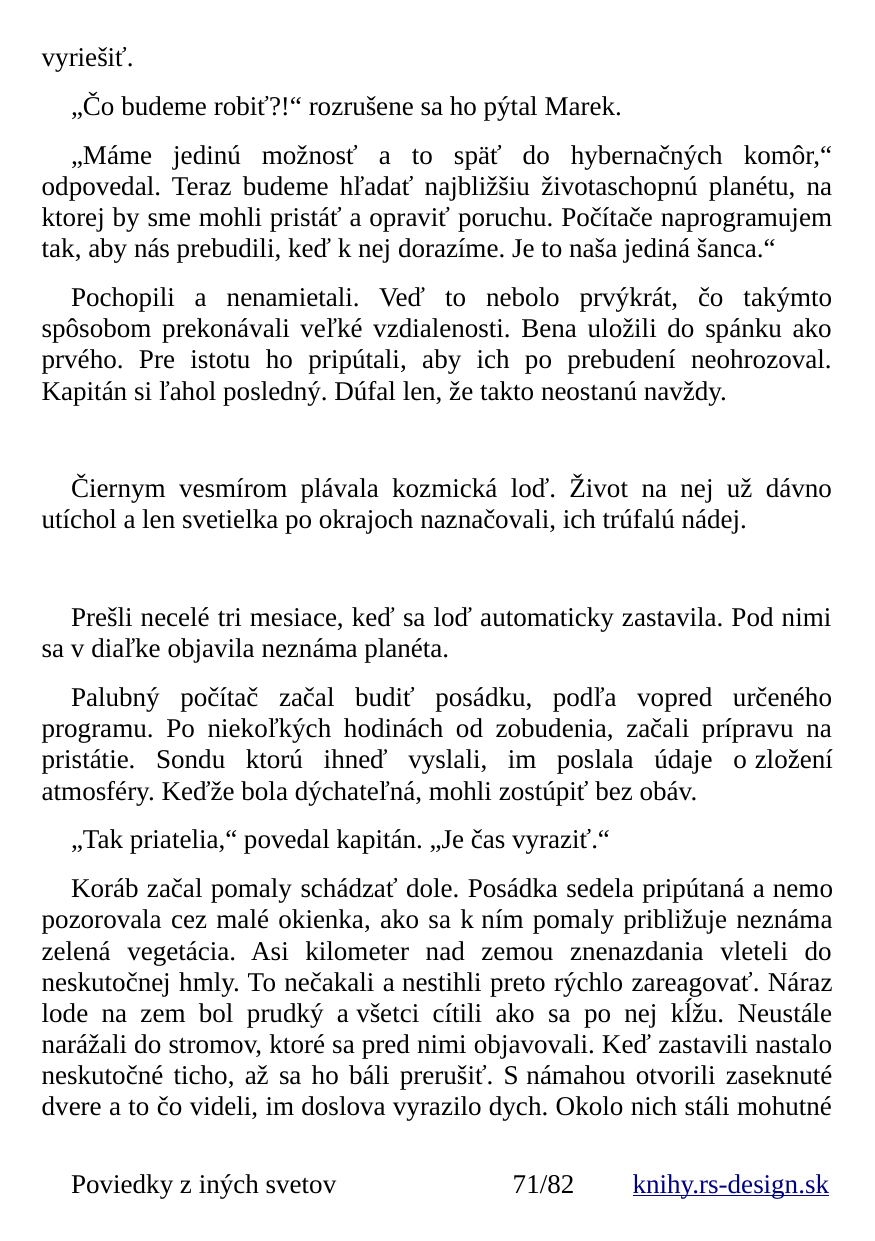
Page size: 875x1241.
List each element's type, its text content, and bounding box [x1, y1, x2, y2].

text Palubný počítač začal budiť posádku, podľa vopred určeného programu. Po niekoľkých hodinách od zobudenia, začali prípravu na pristátie. Sondu ktorú ihneď vyslali, im poslala údaje o zložení atmosféry. Keďže bola dýchateľná, mohli zostúpiť bez obáv. [41, 681, 833, 806]
text „Máme jedinú možnosť a to späť do hybernačných komôr,“ odpovedal. Teraz budeme hľadať najbližšiu životaschopnú planétu, na ktorej by sme mohli pristáť a opraviť poruchu. Počítače naprogramujem tak, aby nás prebudili, keď k nej dorazíme. Je to naša jediná šanca.“ [41, 139, 833, 264]
text vyriešiť. [41, 41, 833, 72]
text Koráb začal pomaly schádzať dole. Posádka sedela pripútaná a nemo pozorovala cez malé okienka, ako sa k ním pomaly približuje neznáma zelená vegetácia. Asi kilometer nad zemou znenazdania vleteli do neskutočnej hmly. To nečakali a nestihli preto rýchlo zareagovať. Náraz lode na zem bol prudký a všetci cítili ako sa po nej kĺžu. Neustále narážali do stromov, ktoré sa pred nimi objavovali. Keď zastavili nastalo neskutočné ticho, až sa ho báli prerušiť. S námahou otvorili zaseknuté dvere a to čo videli, im doslova vyrazilo dych. Okolo nich stáli mohutné [41, 872, 833, 1122]
text „Čo budeme robiť?!“ rozrušene sa ho pýtal Marek. [41, 90, 833, 121]
text „Tak priatelia,“ povedal kapitán. „Je čas vyraziť.“ [41, 824, 833, 855]
text Prešli necelé tri mesiace, keď sa loď automaticky zastavila. Pod nimi sa v diaľke objavila neznáma planéta. [41, 601, 833, 664]
text Pochopili a nenamietali. Veď to nebolo prvýkrát, čo takýmto spôsobom prekonávali veľké vzdialenosti. Bena uložili do spánku ako prvého. Pre istotu ho pripútali, aby ich po prebudení neohrozoval. Kapitán si ľahol posledný. Dúfal len, že takto neostanú navždy. [41, 281, 833, 406]
text Čiernym vesmírom plávala kozmická loď. Život na nej už dávno utíchol a len svetielka po okrajoch naznačovali, ich trúfalú nádej. [41, 472, 833, 535]
